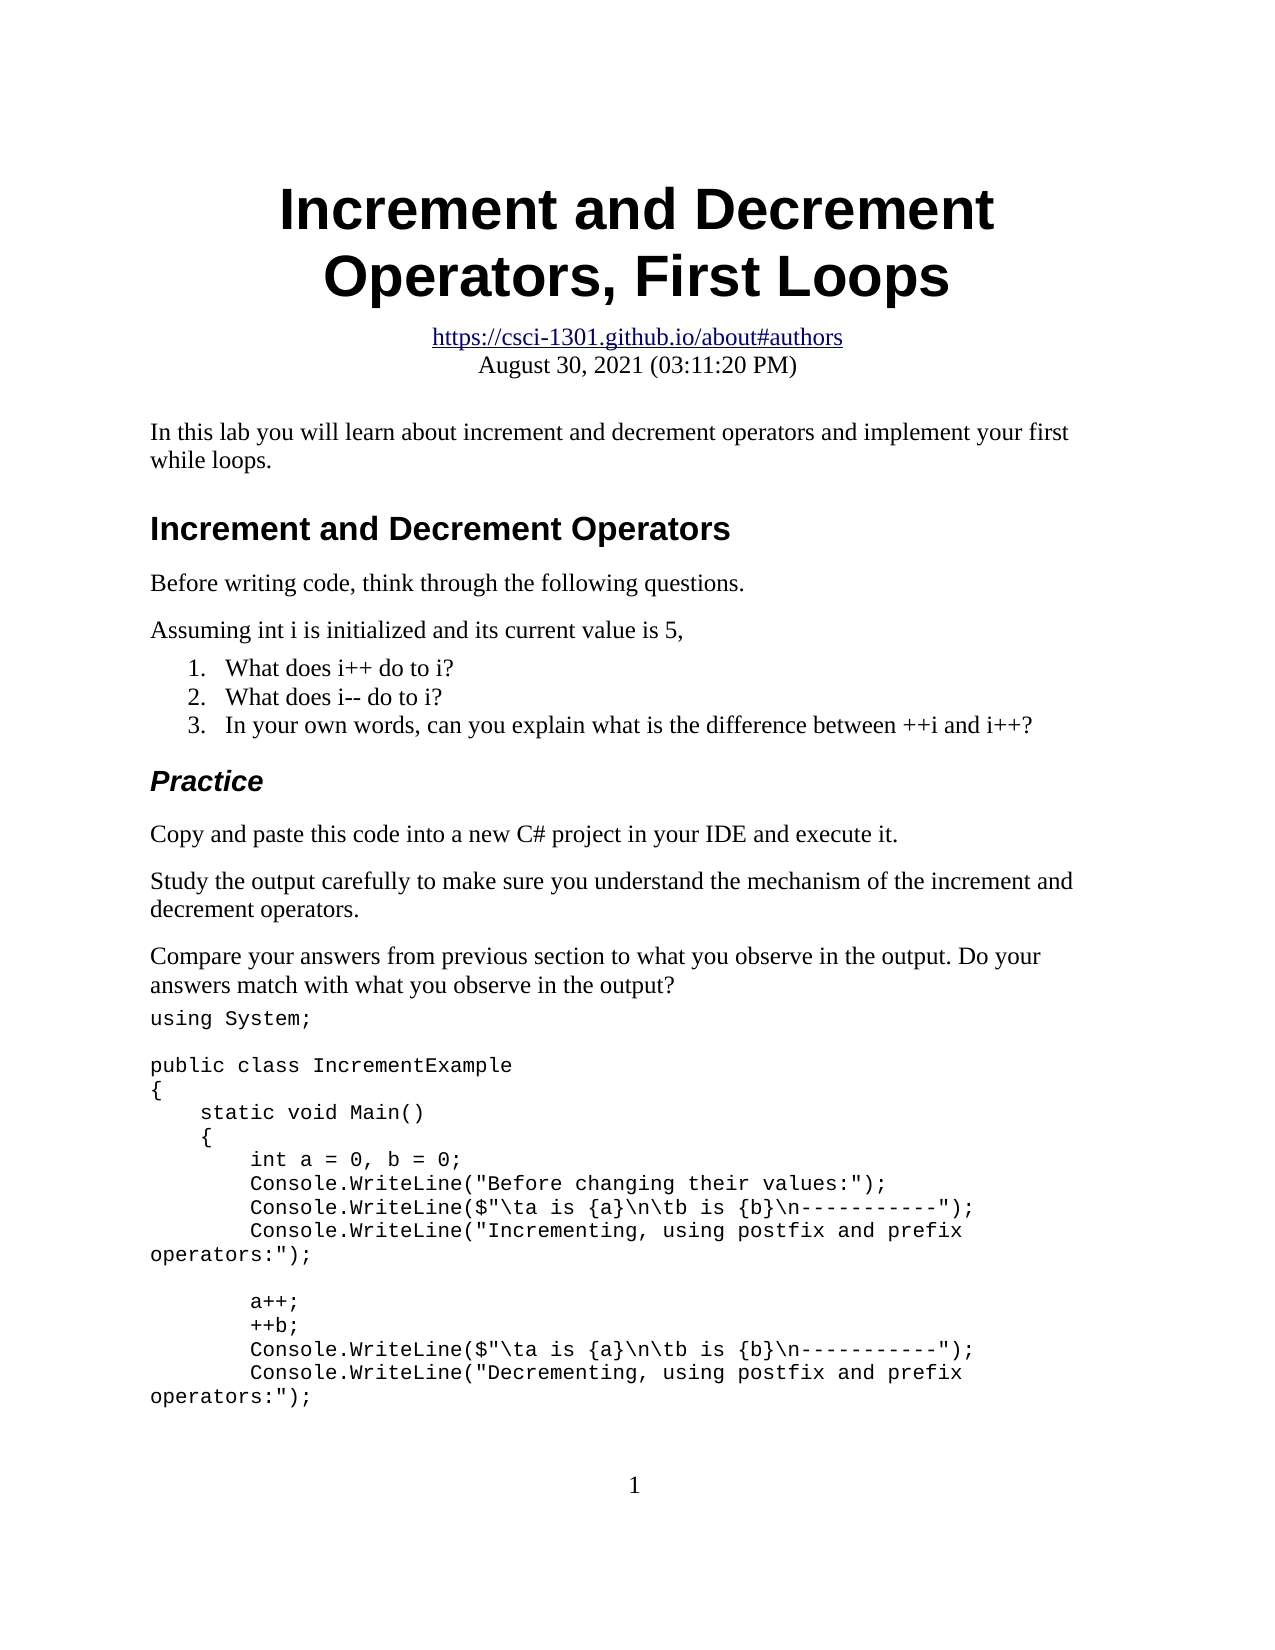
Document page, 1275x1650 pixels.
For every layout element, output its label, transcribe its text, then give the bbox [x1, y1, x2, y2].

list What does i-- do to i? [187, 682, 1125, 710]
text Copy and paste this code into a new C# project in your IDE and execute it. [150, 819, 1125, 848]
text ++b; [150, 1315, 1125, 1339]
text Study the output carefully to make sure you understand the mechanism of the increment and decrement operators. [150, 866, 1125, 923]
text static void Main() [150, 1102, 1125, 1126]
title Increment and Decrement Operators, First Loops [150, 175, 1125, 309]
text Assuming int i is initialized and its current value is 5, [150, 615, 1125, 644]
text Console.WriteLine("Incrementing, using postfix and prefix operators:"); [150, 1220, 1125, 1268]
subtitle Practice [150, 764, 1125, 798]
list In your own words, can you explain what is the difference between ++i and i++? [187, 710, 1125, 739]
text Before writing code, think through the following questions. [150, 568, 1125, 597]
text using System; [150, 1008, 1125, 1031]
text Console.WriteLine($"\ta is {a}\n\tb is {b}\n-----------"); [150, 1339, 1125, 1362]
text int a = 0, b = 0; [150, 1149, 1125, 1173]
text Console.WriteLine("Decrementing, using postfix and prefix operators:"); [150, 1362, 1125, 1409]
text a++; [150, 1291, 1125, 1315]
text public class IncrementExample [150, 1055, 1125, 1078]
text { [150, 1126, 1125, 1149]
text Console.WriteLine($"\ta is {a}\n\tb is {b}\n-----------"); [150, 1197, 1125, 1220]
list What does i++ do to i? [187, 653, 1125, 682]
text In this lab you will learn about increment and decrement operators and implement your first while loops. [150, 417, 1125, 474]
text Compare your answers from previous section to what you observe in the output. Do your answers match with what you observe in the output? [150, 941, 1125, 999]
text Console.WriteLine("Before changing their values:"); [150, 1173, 1125, 1197]
text { [150, 1078, 1125, 1102]
subtitle Increment and Decrement Operators [150, 508, 1125, 547]
text https://csci-1301.github.io/about#authors [150, 322, 1125, 350]
text August 30, 2021 (03:11:20 PM) [150, 350, 1125, 379]
